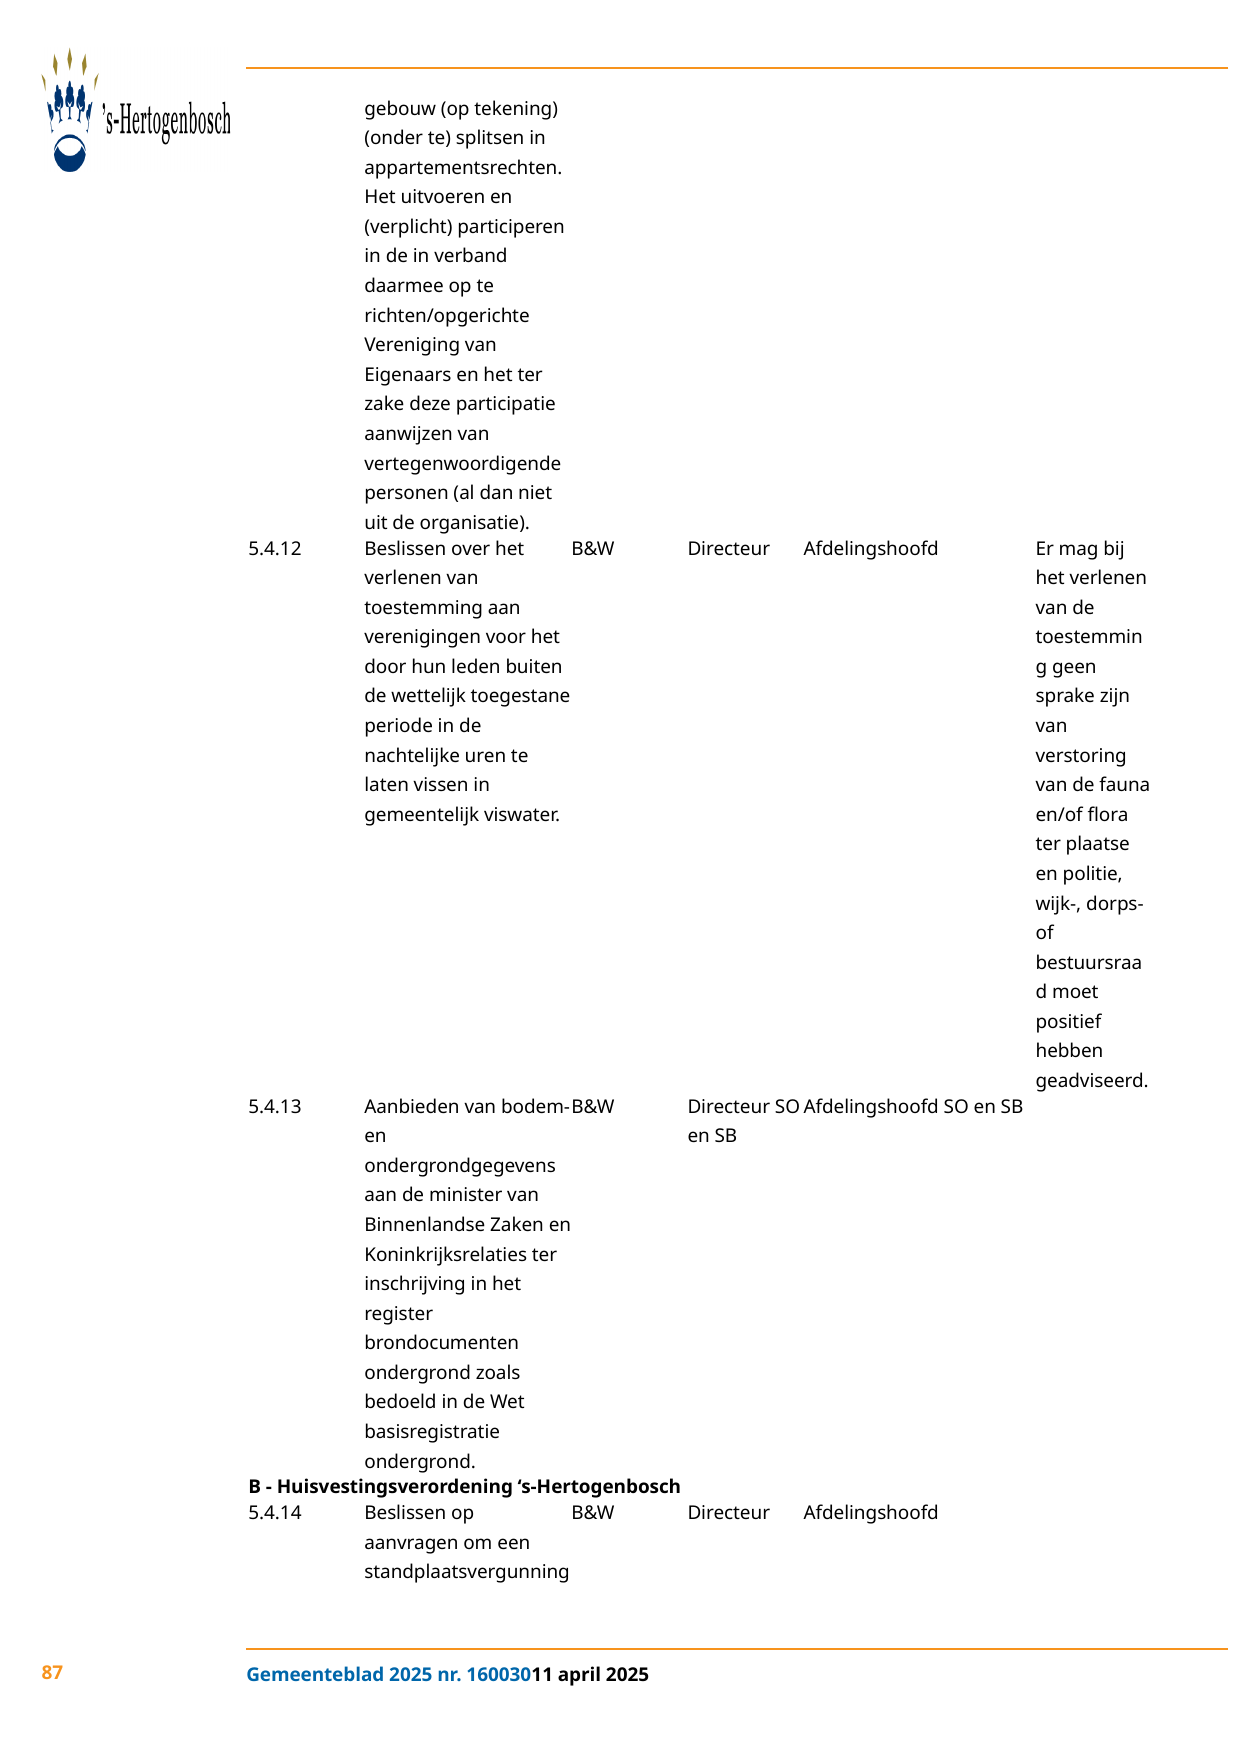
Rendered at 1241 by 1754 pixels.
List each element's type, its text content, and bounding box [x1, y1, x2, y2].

table_cell [687, 95, 803, 535]
table_cell Directeur [687, 535, 803, 1093]
table_cell Beslissen op aanvragen om een standplaatsvergunning [364, 1499, 571, 1584]
table_cell Afdelingshoofd SO en SB [803, 1093, 1035, 1474]
table_cell [1035, 1093, 1152, 1474]
table_cell 5.4.14 [248, 1499, 364, 1584]
table_cell B&W [571, 535, 687, 1093]
table_cell [803, 95, 1035, 535]
table_cell Afdelingshoofd [803, 1499, 1035, 1584]
table_cell Directeur SO en SB [687, 1093, 803, 1474]
table_cell Afdelingshoofd [803, 535, 1035, 1093]
table_cell 5.4.12 [248, 535, 364, 1093]
table_cell Er mag bij het verlenen van de toestemming geen sprake zijn van verstoring van de fauna en/of flora ter plaatse en politie, wijk-, dorps- of bestuursraad moet positief hebben geadviseerd. [1035, 535, 1152, 1093]
table_cell gebouw (op tekening) (onder te) splitsen in appartementsrechten. Het uitvoeren en (verplicht) participeren in de in verband daarmee op te richten/opgerichte Vereniging van Eigenaars en het ter zake deze participatie aanwijzen van vertegenwoordigende personen (al dan niet uit de organisatie). [364, 95, 571, 535]
table_cell B&W [571, 1093, 687, 1474]
table_cell [248, 95, 364, 535]
table_cell B&W [571, 1499, 687, 1584]
table_cell Aanbieden van bodem- en ondergrondgegevens aan de minister van Binnenlandse Zaken en Koninkrijksrelaties ter inschrijving in het register brondocumenten ondergrond zoals bedoeld in de Wet basisregistratie ondergrond. [364, 1093, 571, 1474]
table_cell Beslissen over het verlenen van toestemming aan verenigingen voor het door hun leden buiten de wettelijk toegestane periode in de nachtelijke uren te laten vissen in gemeentelijk viswater. [364, 535, 571, 1093]
table_cell [1035, 95, 1152, 535]
table_cell Directeur [687, 1499, 803, 1584]
table_cell [1035, 1499, 1152, 1584]
picture [41, 47, 231, 172]
table_cell B - Huisvestingsverordening ‘s-Hertogenbosch [248, 1474, 1152, 1499]
table_cell [571, 95, 687, 535]
table_cell 5.4.13 [248, 1093, 364, 1474]
